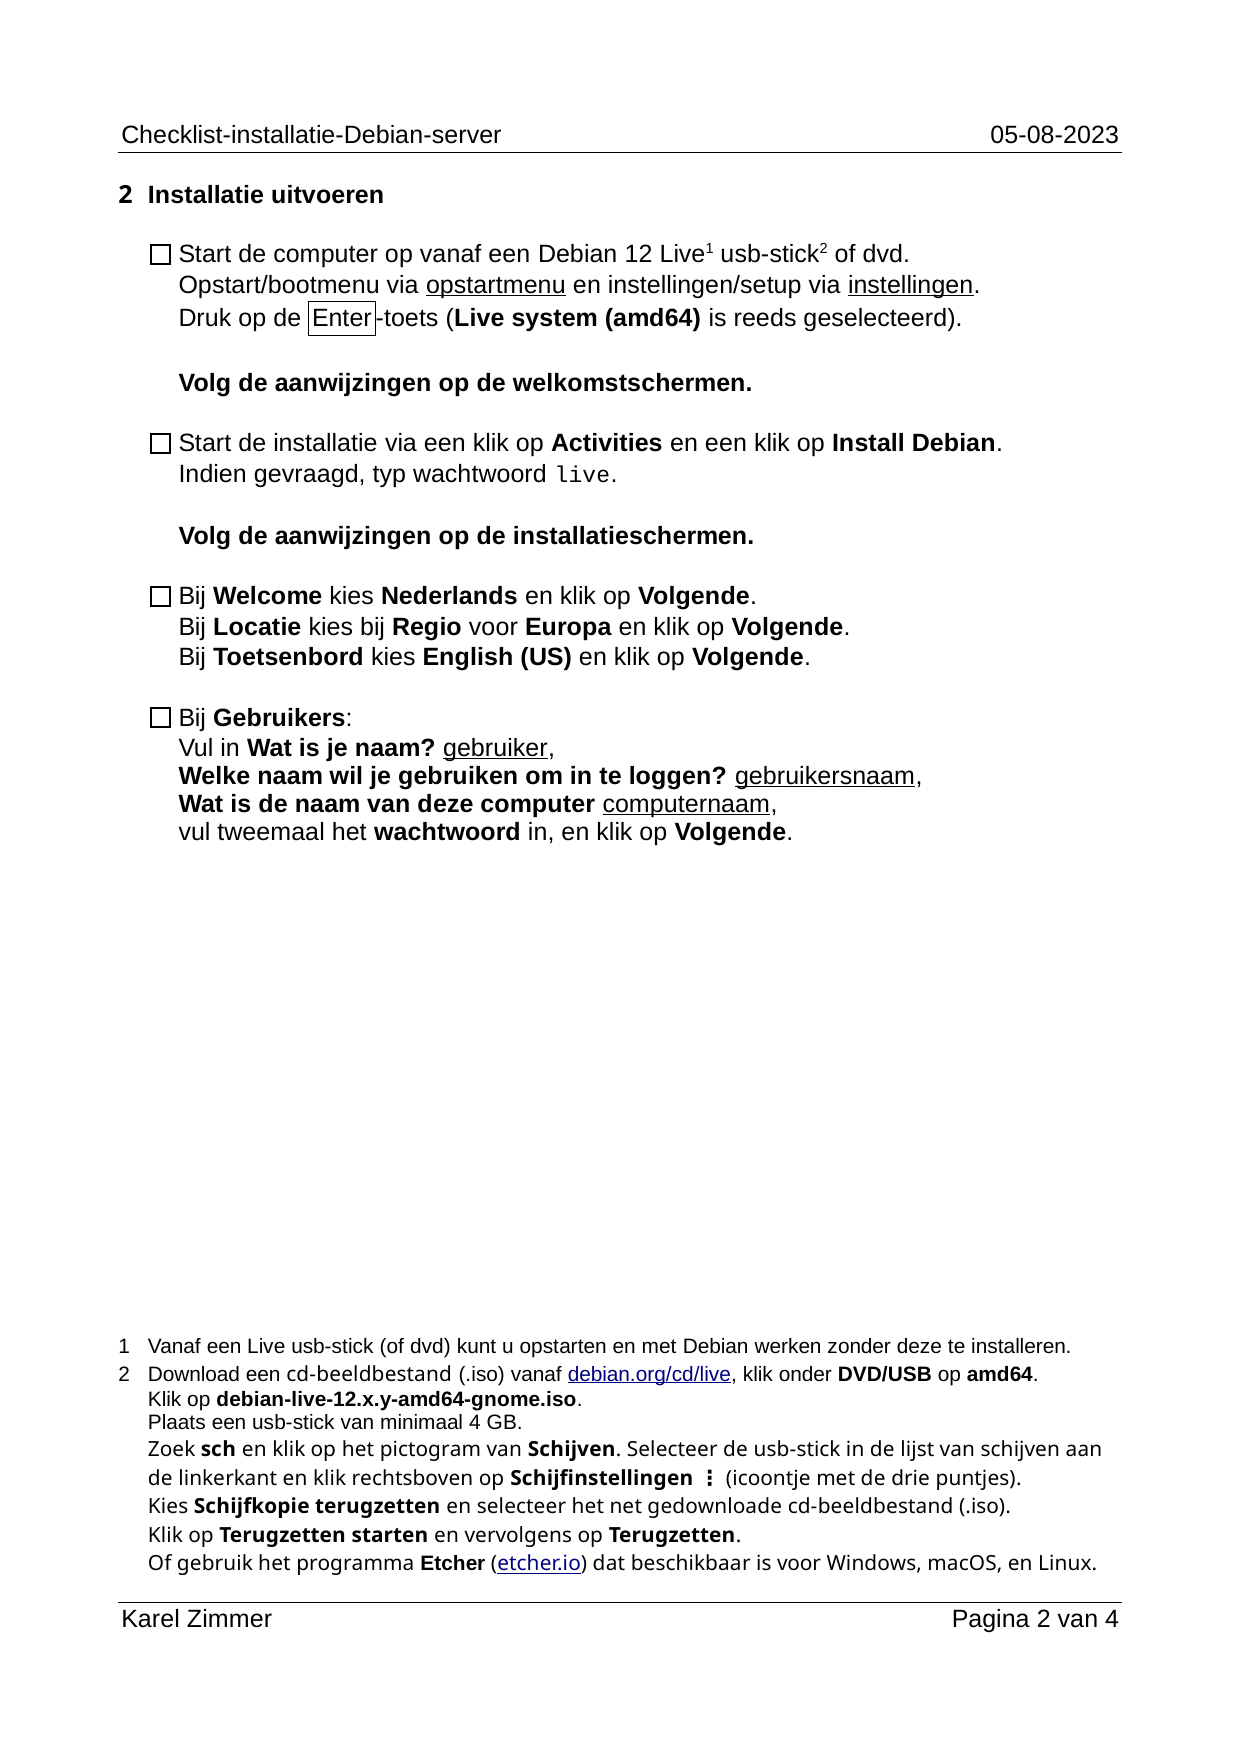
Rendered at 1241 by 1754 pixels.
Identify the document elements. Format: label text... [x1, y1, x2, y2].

table_cell [142, 611, 177, 642]
table_cell [142, 269, 177, 300]
table_cell [118, 337, 142, 367]
table_cell [118, 611, 142, 642]
table_cell [142, 672, 177, 702]
table_cell [142, 300, 177, 337]
table_cell Indien gevraagd, typ wachtwoord live. [177, 458, 1122, 490]
table_cell [142, 398, 177, 428]
table_cell [118, 368, 142, 398]
table_cell [118, 398, 142, 428]
table_cell [177, 672, 1122, 702]
table_cell Bij Toetsenbord kies English (US) en klik op Volgende. [177, 642, 1122, 672]
table_cell [118, 733, 142, 847]
table_cell [177, 490, 1122, 521]
table_cell [142, 642, 177, 672]
table_cell [177, 551, 1122, 581]
table_header [118, 239, 142, 269]
list Installatie uitvoeren [118, 177, 1122, 211]
table_cell [118, 521, 142, 551]
table_cell [142, 337, 177, 367]
table_cell Volg de aanwijzingen op de welkomstschermen. [177, 368, 1122, 398]
table_cell [142, 521, 177, 551]
table_cell Bij Welcome kies Nederlands en klik op Volgende. [177, 581, 1122, 611]
table_cell [118, 300, 142, 337]
table_cell [118, 551, 142, 581]
table_cell [142, 551, 177, 581]
table_cell [142, 581, 177, 611]
table_cell [177, 398, 1122, 428]
table_cell Vul in Wat is je naam? gebruiker, Welke naam wil je gebruiken om in te loggen? gebruikersnaam, Wat is de naam van deze computer computernaam, vul tweemaal het wachtwoord in, en klik op Volgende. [177, 733, 1122, 847]
table_cell [118, 428, 142, 458]
table_cell Bij Gebruikers: [177, 703, 1122, 733]
table_cell [118, 672, 142, 702]
table_cell [118, 642, 142, 672]
table_header Start de computer op vanaf een Debian 12 Live usb-stick of dvd. [177, 239, 1122, 269]
table_cell [142, 428, 177, 458]
table_cell [142, 703, 177, 733]
table_cell Start de installatie via een klik op Activities en een klik op Install Debian. [177, 428, 1122, 458]
table_cell Opstart/bootmenu via opstartmenu en instellingen/setup via instellingen. [177, 269, 1122, 300]
table_cell [142, 733, 177, 847]
table_cell [142, 458, 177, 490]
table_cell [142, 490, 177, 521]
table_cell Bij Locatie kies bij Regio voor Europa en klik op Volgende. [177, 611, 1122, 642]
table_cell [142, 368, 177, 398]
table_cell Druk op de Enter-toets (Live system (amd64) is reeds geselecteerd). [177, 300, 1122, 337]
table_cell [118, 490, 142, 521]
table_header [142, 239, 177, 269]
table_cell [118, 581, 142, 611]
table_cell [177, 337, 1122, 367]
table_cell [118, 269, 142, 300]
table_cell [118, 458, 142, 490]
table_cell Volg de aanwijzingen op de installatieschermen. [177, 521, 1122, 551]
table_cell [118, 703, 142, 733]
